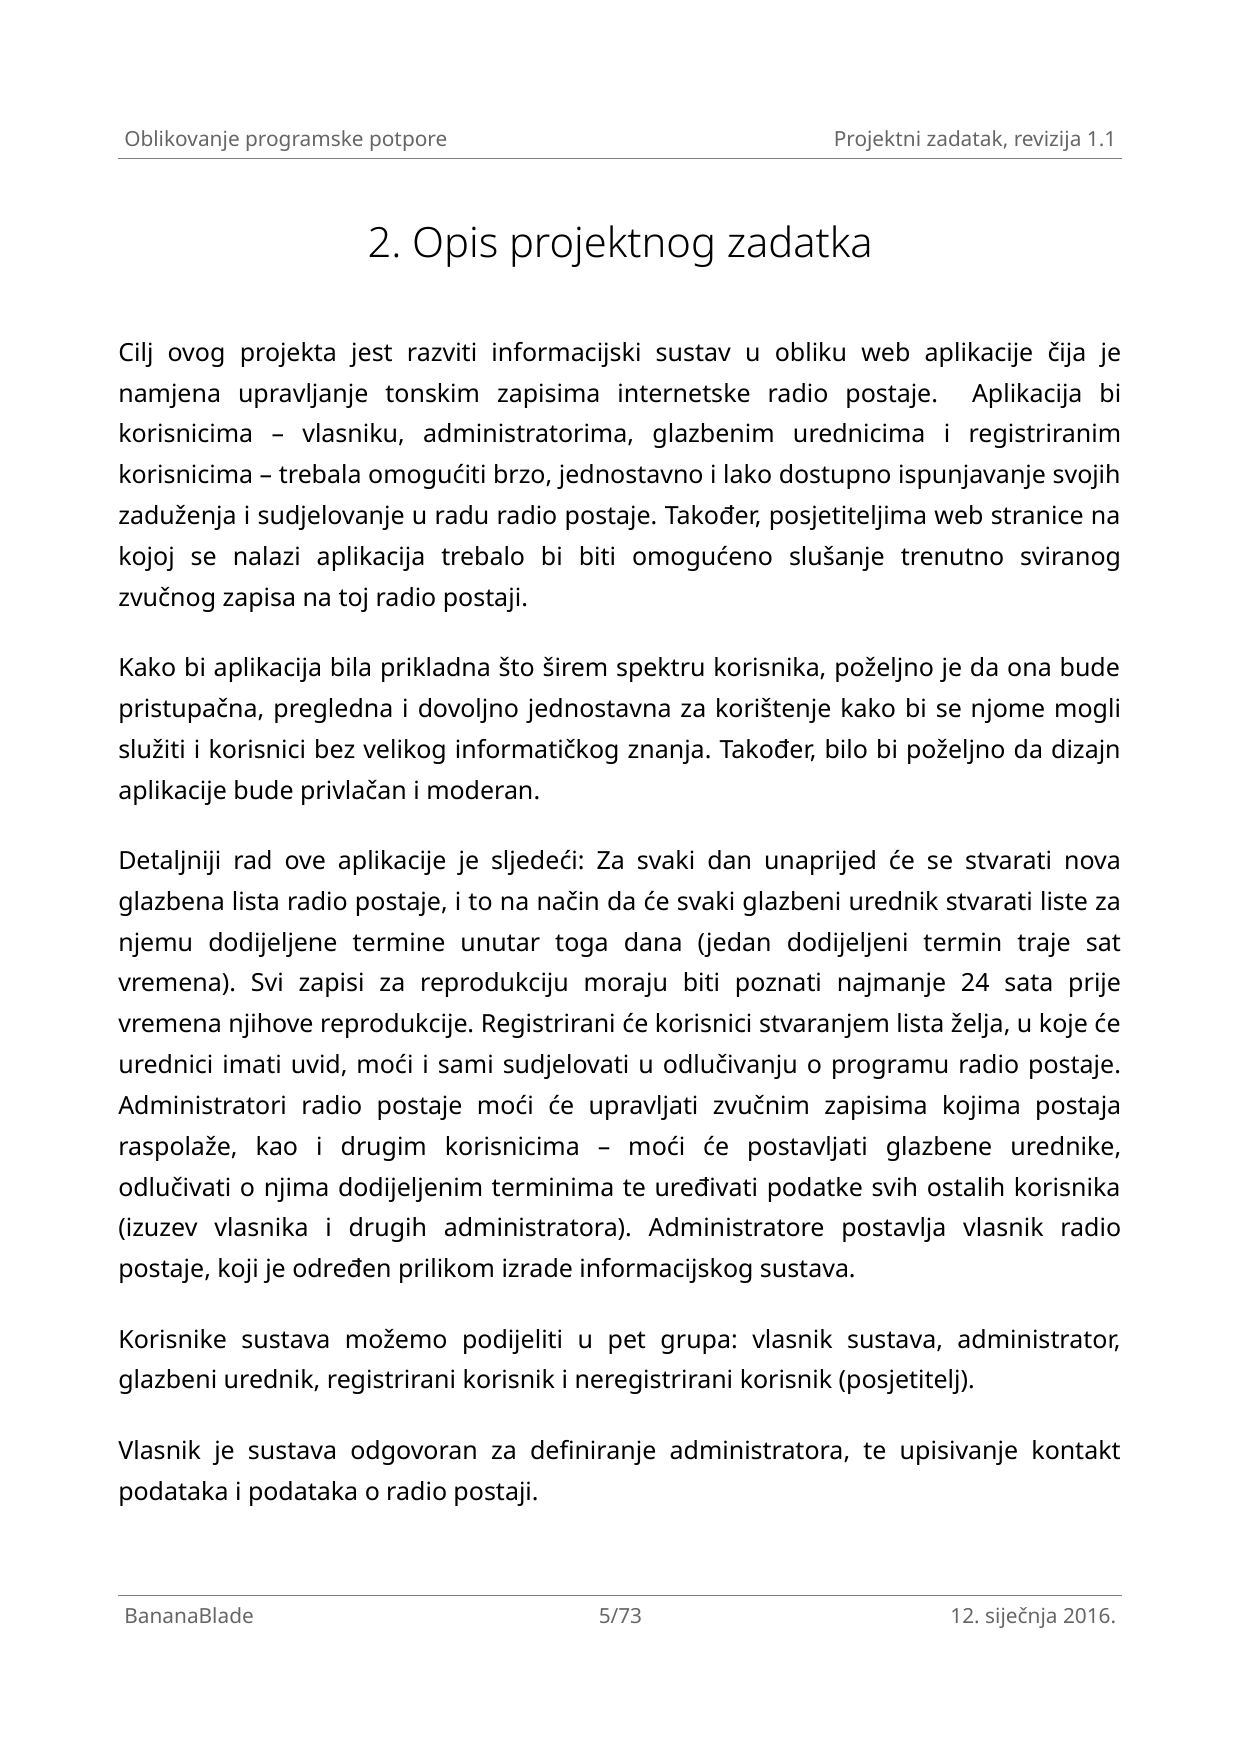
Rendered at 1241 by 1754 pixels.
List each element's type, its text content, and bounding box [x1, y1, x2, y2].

subtitle 2. Opis projektnog zadatka [118, 213, 1122, 270]
text Detaljniji rad ove aplikacije je sljedeći: Za svaki dan unaprijed će se stvarati nova glazbena lista radio postaje, i to na način da će svaki glazbeni urednik stvarati liste za njemu dodijeljene termine unutar toga dana (jedan dodijeljeni termin traje sat vremena). Svi zapisi za reprodukciju moraju biti poznati najmanje 24 sata prije vremena njihove reprodukcije. Registrirani će korisnici stvaranjem lista želja, u koje će urednici imati uvid, moći i sami sudjelovati u odlučivanju o programu radio postaje. Administratori radio postaje moći će upravljati zvučnim zapisima kojima postaja raspolaže, kao i drugim korisnicima – moći će postavljati glazbene urednike, odlučivati o njima dodijeljenim terminima te uređivati podatke svih ostalih korisnika (izuzev vlasnika i drugih administratora). Administratore postavlja vlasnik radio postaje, koji je određen prilikom izrade informacijskog sustava. [118, 843, 1122, 1285]
text Korisnike sustava možemo podijeliti u pet grupa: vlasnik sustava, administrator, glazbeni urednik, registrirani korisnik i neregistrirani korisnik (posjetitelj). [118, 1321, 1122, 1396]
text Kako bi aplikacija bila prikladna što širem spektru korisnika, poželjno je da ona bude pristupačna, pregledna i dovoljno jednostavna za korištenje kako bi se njome mogli služiti i korisnici bez velikog informatičkog znanja. Također, bilo bi poželjno da dizajn aplikacije bude privlačan i moderan. [118, 650, 1122, 806]
text Vlasnik je sustava odgovoran za definiranje administratora, te upisivanje kontakt podataka i podataka o radio postaji. [118, 1432, 1122, 1507]
text Cilj ovog projekta jest razviti informacijski sustav u obliku web aplikacije čija je namjena upravljanje tonskim zapisima internetske radio postaje. Aplikacija bi korisnicima – vlasniku, administratorima, glazbenim urednicima i registriranim korisnicima – trebala omogućiti brzo, jednostavno i lako dostupno ispunjavanje svojih zaduženja i sudjelovanje u radu radio postaje. Također, posjetiteljima web stranice na kojoj se nalazi aplikacija trebalo bi biti omogućeno slušanje trenutno sviranog zvučnog zapisa na toj radio postaji. [118, 294, 1122, 613]
